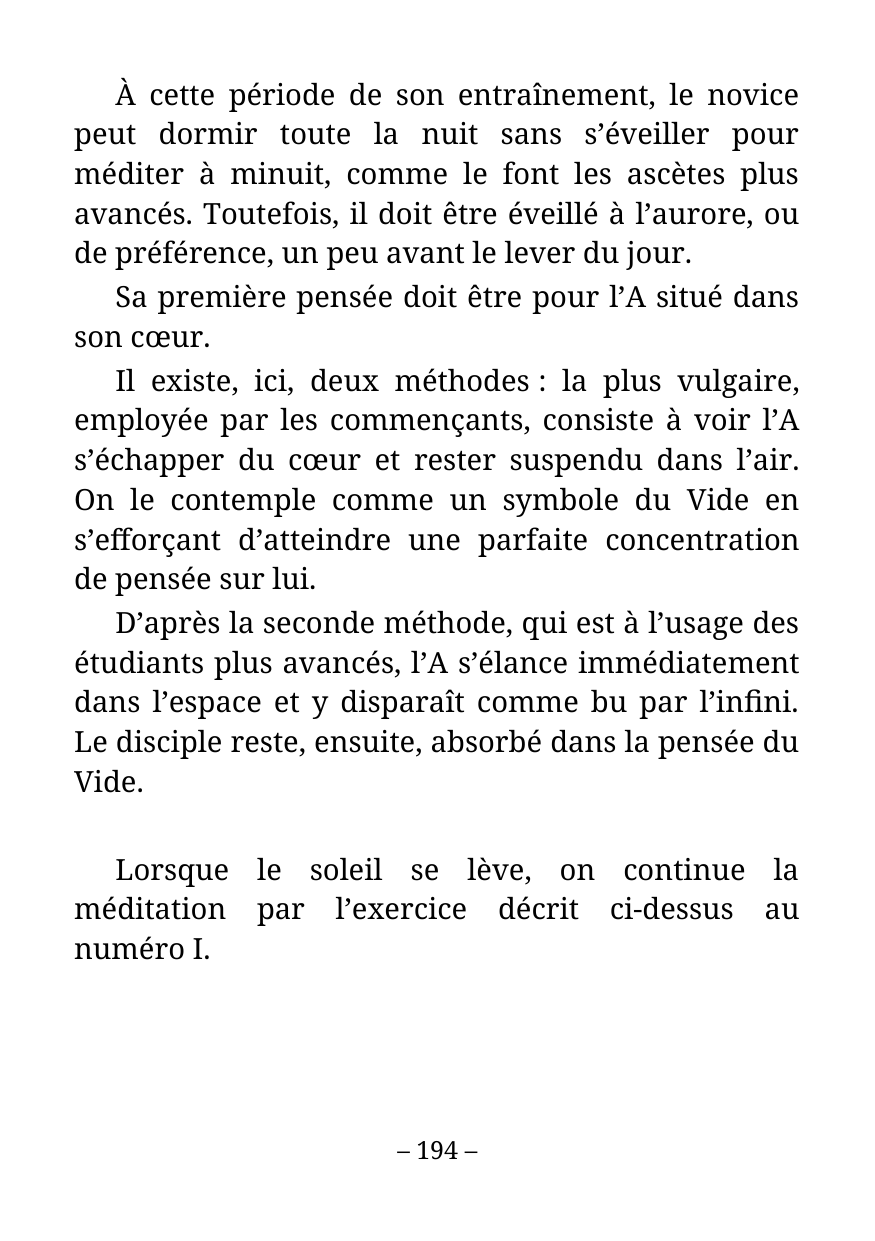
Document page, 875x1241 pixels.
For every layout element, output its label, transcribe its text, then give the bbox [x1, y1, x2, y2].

text Il existe, ici, deux méthodes : la plus vulgaire, employée par les commençants, consiste à voir l’A s’échapper du cœur et rester suspendu dans l’air. On le contemple comme un symbole du Vide en s’efforçant d’atteindre une parfaite concentration de pensée sur lui. [74, 360, 800, 598]
text À cette période de son entraînement, le novice peut dormir toute la nuit sans s’éveiller pour méditer à minuit, comme le font les ascètes plus avancés. Toutefois, il doit être éveillé à l’aurore, ou de préférence, un peu avant le lever du jour. [74, 74, 800, 272]
text Lorsque le soleil se lève, on continue la méditation par l’exercice décrit ci-dessus au numéro I. [74, 849, 800, 968]
text D’après la seconde méthode, qui est à l’usage des étudiants plus avancés, l’A s’élance immédiatement dans l’espace et y disparaît comme bu par l’infini. Le disciple reste, ensuite, absorbé dans la pensée du Vide. [74, 602, 800, 801]
text Sa première pensée doit être pour l’A situé dans son cœur. [74, 276, 800, 356]
